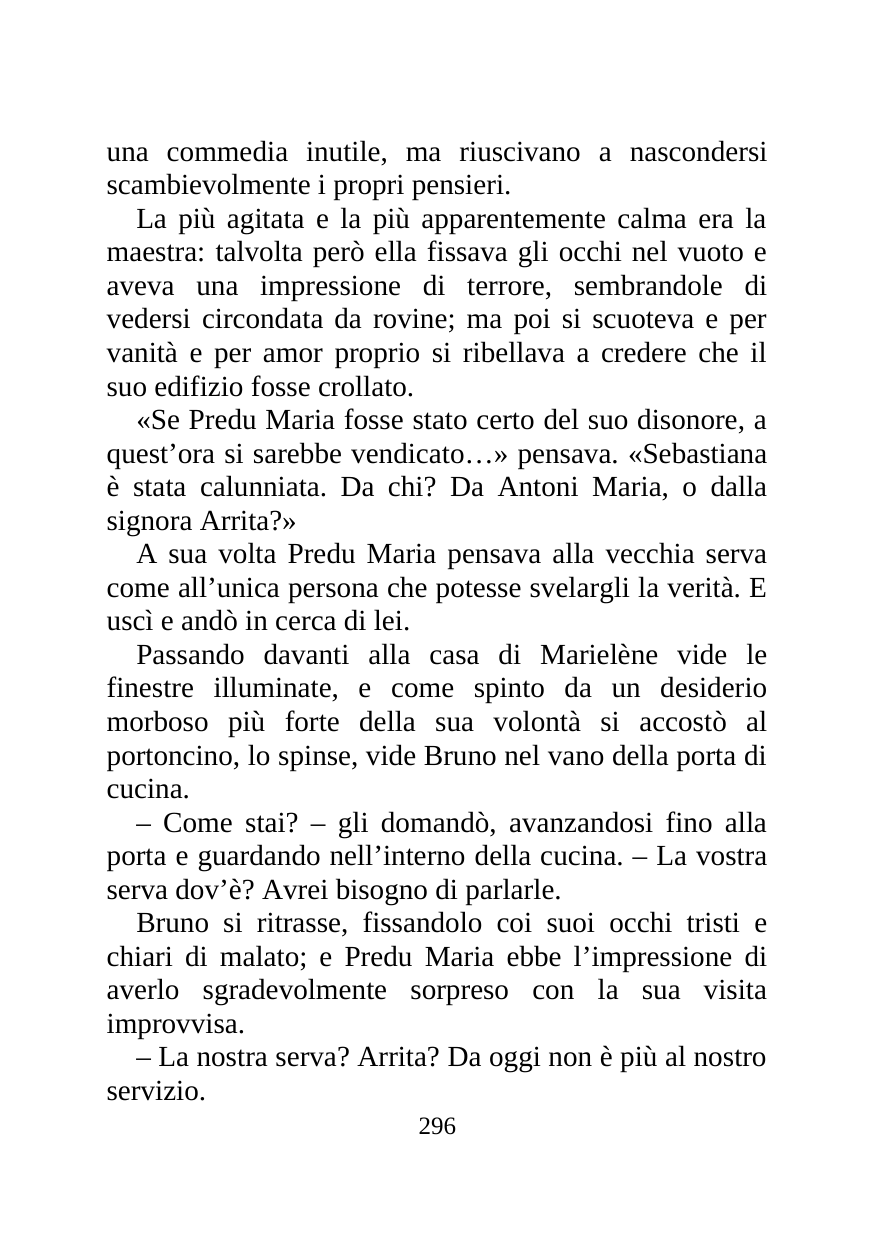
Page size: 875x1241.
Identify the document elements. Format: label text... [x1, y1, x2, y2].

text La più agitata e la più apparentemente calma era la maestra: talvolta però ella fissava gli occhi nel vuoto e aveva una impressione di terrore, sembrandole di vedersi circondata da rovine; ma poi si scuoteva e per vanità e per amor proprio si ribellava a credere che il suo edifizio fosse crollato. [106, 201, 768, 402]
text – Come stai? – gli domandò, avanzandosi fino alla porta e guardando nell’interno della cucina. – La vostra serva dov’è? Avrei bisogno di parlarle. [106, 805, 768, 905]
text – La nostra serva? Arrita? Da oggi non è più al nostro servizio. [106, 1039, 768, 1107]
text Passando davanti alla casa di Marielène vide le finestre illuminate, e come spinto da un desiderio morboso più forte della sua volontà si accostò al portoncino, lo spinse, vide Bruno nel vano della porta di cucina. [106, 637, 768, 805]
text «Se Predu Maria fosse stato certo del suo disonore, a quest’ora si sarebbe vendicato…» pensava. «Sebastiana è stata calunniata. Da chi? Da Antoni Maria, o dalla signora Arrita?» [106, 402, 768, 536]
text una commedia inutile, ma riuscivano a nascondersi scambievolmente i propri pensieri. [106, 134, 768, 201]
text Bruno si ritrasse, fissandolo coi suoi occhi tristi e chiari di malato; e Predu Maria ebbe l’impressione di averlo sgradevolmente sorpreso con la sua visita improvvisa. [106, 905, 768, 1039]
text A sua volta Predu Maria pensava alla vecchia serva come all’unica persona che potesse svelargli la verità. E uscì e andò in cerca di lei. [106, 536, 768, 637]
